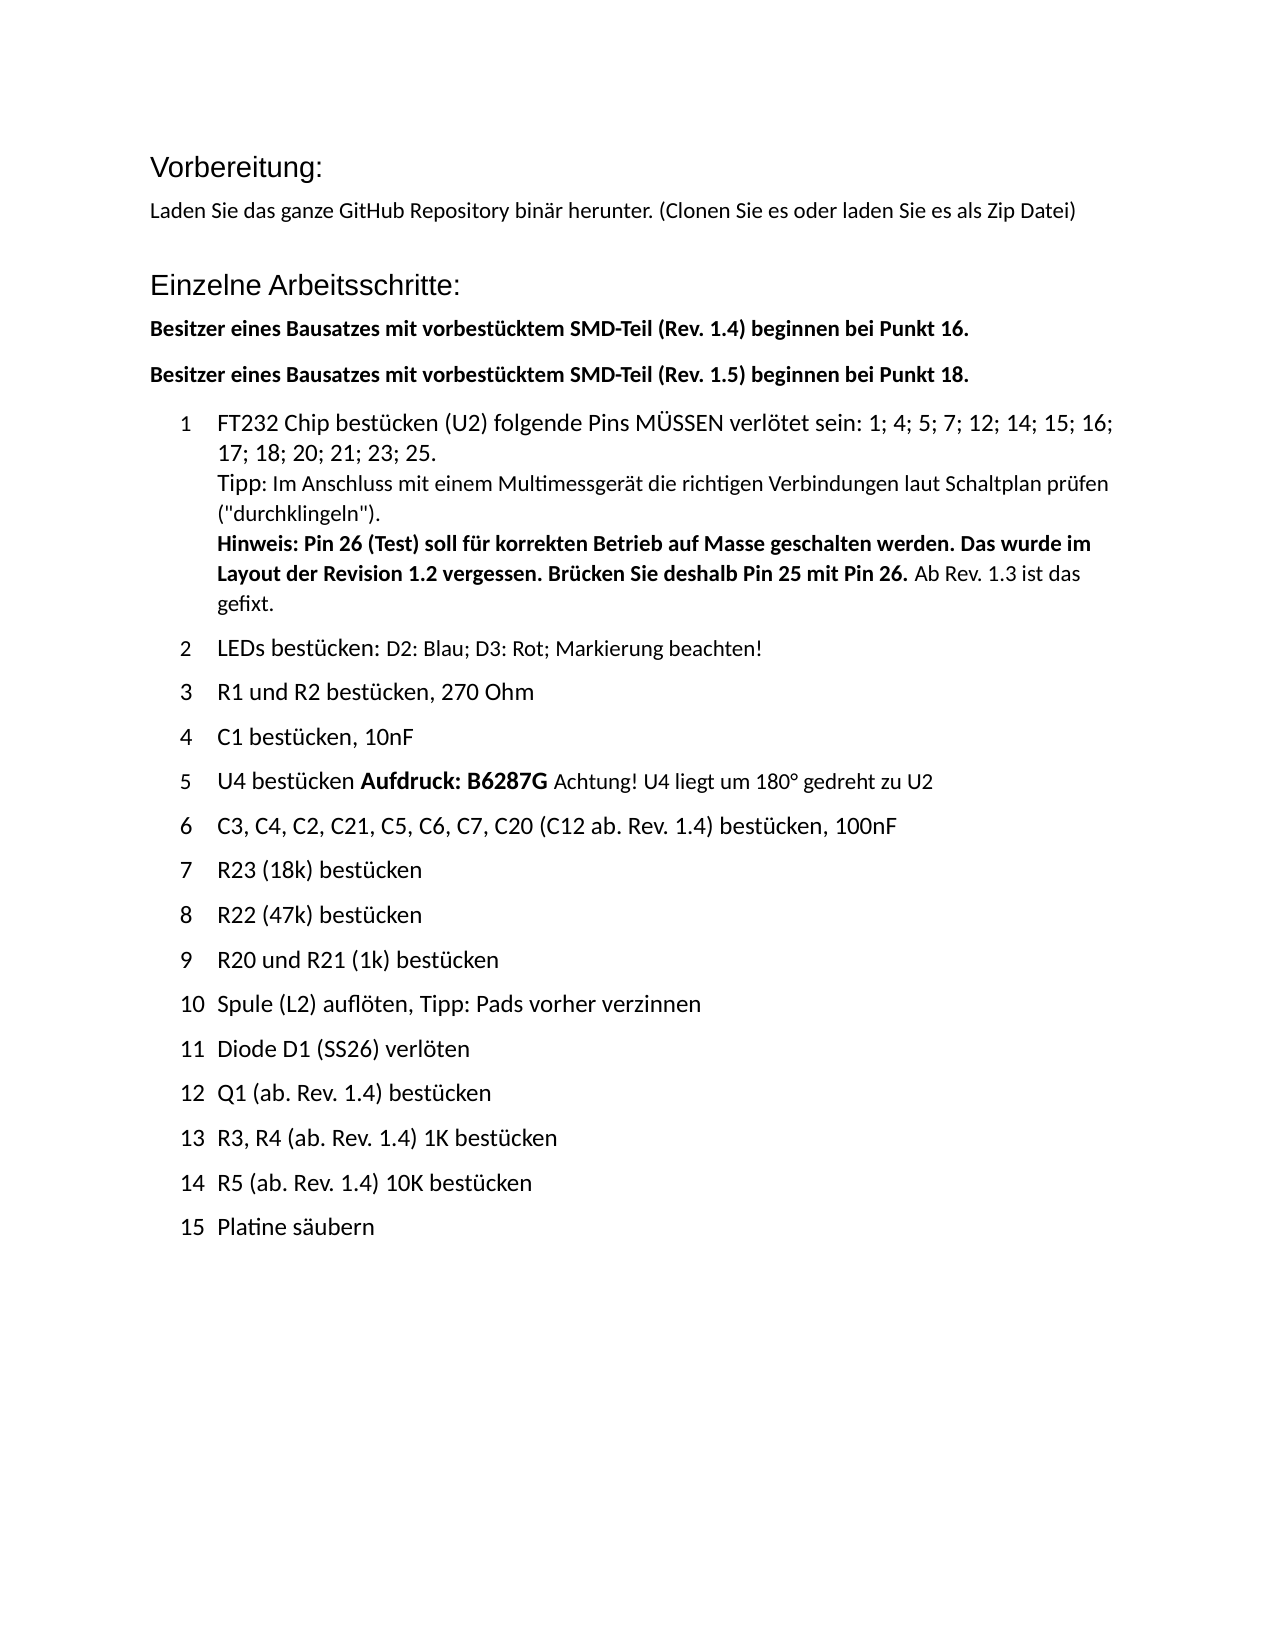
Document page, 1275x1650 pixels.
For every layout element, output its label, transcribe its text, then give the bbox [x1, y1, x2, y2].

list Spule (L2) auflöten, Tipp: Pads vorher verzinnen [179, 989, 1125, 1019]
list R23 (18k) bestücken [179, 855, 1125, 885]
list R1 und R2 bestücken, 270 Ohm [179, 677, 1125, 707]
list Diode D1 (SS26) verlöten [179, 1033, 1125, 1063]
list Q1 (ab. Rev. 1.4) bestücken [179, 1078, 1125, 1108]
text Besitzer eines Bausatzes mit vorbestücktem SMD-Teil (Rev. 1.5) beginnen bei Punkt 18. [150, 361, 1125, 389]
list C1 bestücken, 10nF [179, 721, 1125, 751]
text Besitzer eines Bausatzes mit vorbestücktem SMD-Teil (Rev. 1.4) beginnen bei Punkt 16. [150, 314, 1125, 342]
list FT232 Chip bestücken (U2) folgende Pins MÜSSEN verlötet sein: 1; 4; 5; 7; 12; 14; 15; 16; 17; 18; 20; 21; 23; 25. Tipp: Im Anschluss mit einem Multimessgerät die richtigen Verbindungen laut Schaltplan prüfen ("durchklingeln"). Hinweis: Pin 26 (Test) soll für korrekten Betrieb auf Masse geschalten werden. Das wurde im Layout der Revision 1.2 vergessen. Brücken Sie deshalb Pin 25 mit Pin 26. Ab Rev. 1.3 ist das gefixt. [179, 407, 1125, 617]
list R3, R4 (ab. Rev. 1.4) 1K bestücken [179, 1122, 1125, 1152]
subtitle Einzelne Arbeitsschritte: [150, 268, 1125, 301]
list R22 (47k) bestücken [179, 899, 1125, 929]
list U4 bestücken Aufdruck: B6287G Achtung! U4 liegt um 180° gedreht zu U2 [179, 766, 1125, 796]
list R20 und R21 (1k) bestücken [179, 944, 1125, 974]
text Laden Sie das ganze GitHub Repository binär herunter. (Clonen Sie es oder laden Sie es als Zip Datei) [150, 196, 1125, 224]
list C3, C4, C2, C21, C5, C6, C7, C20 (C12 ab. Rev. 1.4) bestücken, 100nF [179, 810, 1125, 840]
subtitle Vorbereitung: [150, 150, 1125, 183]
list Platine säubern [179, 1212, 1125, 1242]
list R5 (ab. Rev. 1.4) 10K bestücken [179, 1167, 1125, 1197]
list LEDs bestücken: D2: Blau; D3: Rot; Markierung beachten! [179, 632, 1125, 662]
